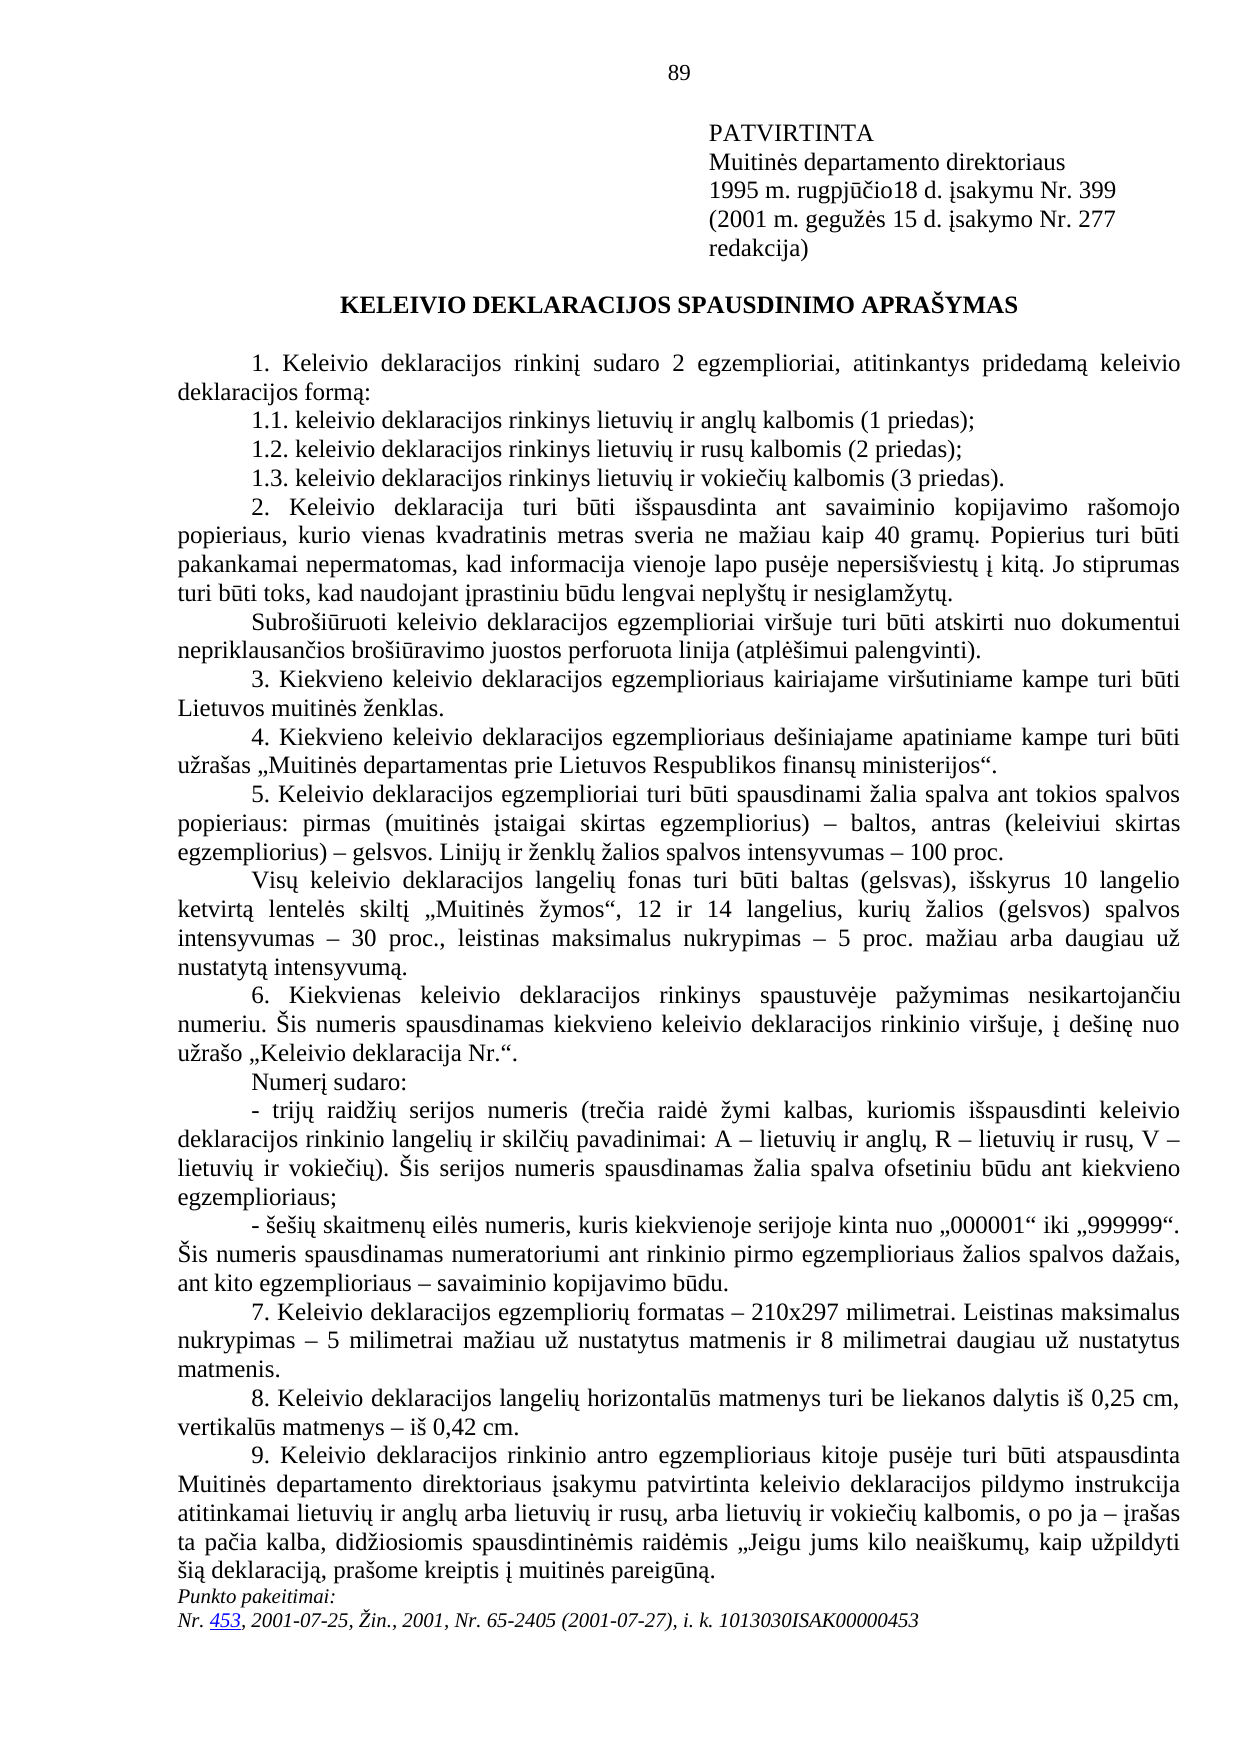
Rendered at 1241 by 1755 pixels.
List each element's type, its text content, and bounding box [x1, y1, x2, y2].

text Visų keleivio deklaracijos langelių fonas turi būti baltas (gelsvas), išskyrus 10 langelio ketvirtą lentelės skiltį „Muitinės žymos“, 12 ir 14 langelius, kurių žalios (gelsvos) spalvos intensyvumas – 30 proc., leistinas maksimalus nukrypimas – 5 proc. mažiau arba daugiau už nustatytą intensyvumą. [177, 866, 1181, 981]
text PATVIRTINTA [709, 118, 1181, 147]
text 5. Keleivio deklaracijos egzemplioriai turi būti spausdinami žalia spalva ant tokios spalvos popieriaus: pirmas (muitinės įstaigai skirtas egzempliorius) – baltos, antras (keleiviui skirtas egzempliorius) – gelsvos. Linijų ir ženklų žalios spalvos intensyvumas – 100 proc. [177, 779, 1181, 866]
text 1.3. keleivio deklaracijos rinkinys lietuvių ir vokiečių kalbomis (3 priedas). [177, 463, 1181, 492]
text 3. Kiekvieno keleivio deklaracijos egzemplioriaus kairiajame viršutiniame kampe turi būti Lietuvos muitinės ženklas. [177, 664, 1181, 722]
text Subrošiūruoti keleivio deklaracijos egzemplioriai viršuje turi būti atskirti nuo dokumentui nepriklausančios brošiūravimo juostos perforuota linija (atplėšimui palengvinti). [177, 607, 1181, 664]
text - šešių skaitmenų eilės numeris, kuris kiekvienoje serijoje kinta nuo „000001“ iki „999999“. Šis numeris spausdinamas numeratoriumi ant rinkinio pirmo egzemplioriaus žalios spalvos dažais, ant kito egzemplioriaus – savaiminio kopijavimo būdu. [177, 1211, 1181, 1297]
text 9. Keleivio deklaracijos rinkinio antro egzemplioriaus kitoje pusėje turi būti atspausdinta Muitinės departamento direktoriaus įsakymu patvirtinta keleivio deklaracijos pildymo instrukcija atitinkamai lietuvių ir anglų arba lietuvių ir rusų, arba lietuvių ir vokiečių kalbomis, o po ja – įrašas ta pačia kalba, didžiosiomis spausdintinėmis raidėmis „Jeigu jums kilo neaiškumų, kaip užpildyti šią deklaraciją, prašome kreiptis į muitinės pareigūną. [177, 1441, 1181, 1584]
text 4. Kiekvieno keleivio deklaracijos egzemplioriaus dešiniajame apatiniame kampe turi būti užrašas „Muitinės departamentas prie Lietuvos Respublikos finansų ministerijos“. [177, 722, 1181, 779]
text Numerį sudaro: [177, 1067, 1181, 1096]
text - trijų raidžių serijos numeris (trečia raidė žymi kalbas, kuriomis išspausdinti keleivio deklaracijos rinkinio langelių ir skilčių pavadinimai: A – lietuvių ir anglų, R – lietuvių ir rusų, V – lietuvių ir vokiečių). Šis serijos numeris spausdinamas žalia spalva ofsetiniu būdu ant kiekvieno egzemplioriaus; [177, 1096, 1181, 1211]
text Punkto pakeitimai: [177, 1584, 1181, 1608]
text 8. Keleivio deklaracijos langelių horizontalūs matmenys turi be liekanos dalytis iš 0,25 cm, vertikalūs matmenys – iš 0,42 cm. [177, 1383, 1181, 1441]
text (2001 m. gegužės 15 d. įsakymo Nr. 277 redakcija) [709, 204, 1181, 262]
text 1.1. keleivio deklaracijos rinkinys lietuvių ir anglų kalbomis (1 priedas); [177, 406, 1181, 434]
text 2. Keleivio deklaracija turi būti išspausdinta ant savaiminio kopijavimo rašomojo popieriaus, kurio vienas kvadratinis metras sveria ne mažiau kaip 40 gramų. Popierius turi būti pakankamai nepermatomas, kad informacija vienoje lapo pusėje nepersišviestų į kitą. Jo stiprumas turi būti toks, kad naudojant įprastiniu būdu lengvai neplyštų ir nesiglamžytų. [177, 492, 1181, 607]
text Nr. 453, 2001-07-25, Žin., 2001, Nr. 65-2405 (2001-07-27), i. k. 1013030ISAK00000453 [177, 1608, 1181, 1632]
text 7. Keleivio deklaracijos egzempliorių formatas – 210x297 milimetrai. Leistinas maksimalus nukrypimas – 5 milimetrai mažiau už nustatytus matmenis ir 8 milimetrai daugiau už nustatytus matmenis. [177, 1297, 1181, 1383]
text 1.2. keleivio deklaracijos rinkinys lietuvių ir rusų kalbomis (2 priedas); [177, 434, 1181, 463]
text 1. Keleivio deklaracijos rinkinį sudaro 2 egzemplioriai, atitinkantys pridedamą keleivio deklaracijos formą: [177, 348, 1181, 406]
text 1995 m. rugpjūčio18 d. įsakymu Nr. 399 [177, 176, 1181, 204]
text Muitinės departamento direktoriaus [177, 147, 1181, 176]
text 6. Kiekvienas keleivio deklaracijos rinkinys spaustuvėje pažymimas nesikartojančiu numeriu. Šis numeris spausdinamas kiekvieno keleivio deklaracijos rinkinio viršuje, į dešinę nuo užrašo „Keleivio deklaracija Nr.“. [177, 981, 1181, 1067]
text KELEIVIO DEKLARACIJOS SPAUSDINIMO APRAŠYMAS [177, 291, 1181, 319]
